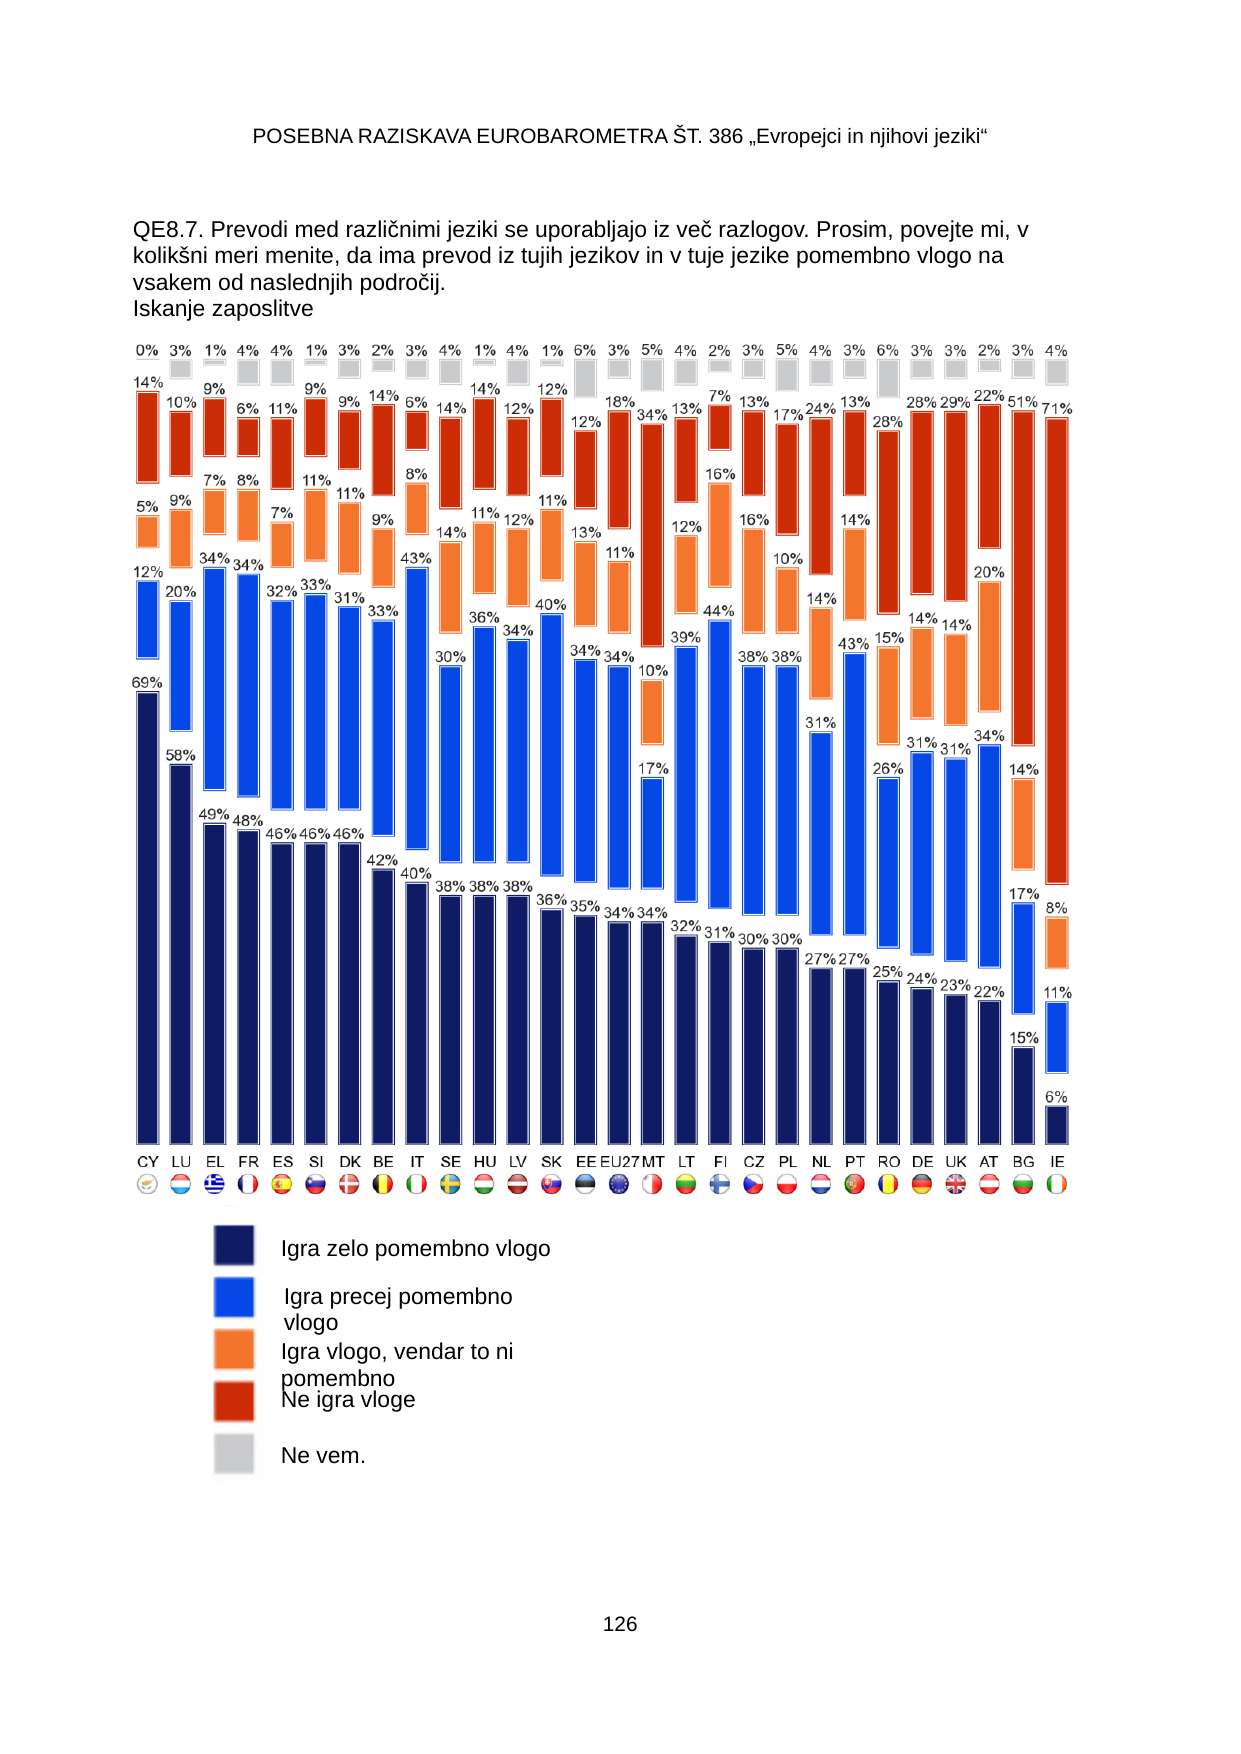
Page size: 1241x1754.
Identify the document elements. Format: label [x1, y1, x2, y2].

picture [118, 334, 1093, 1197]
picture [177, 1205, 266, 1489]
